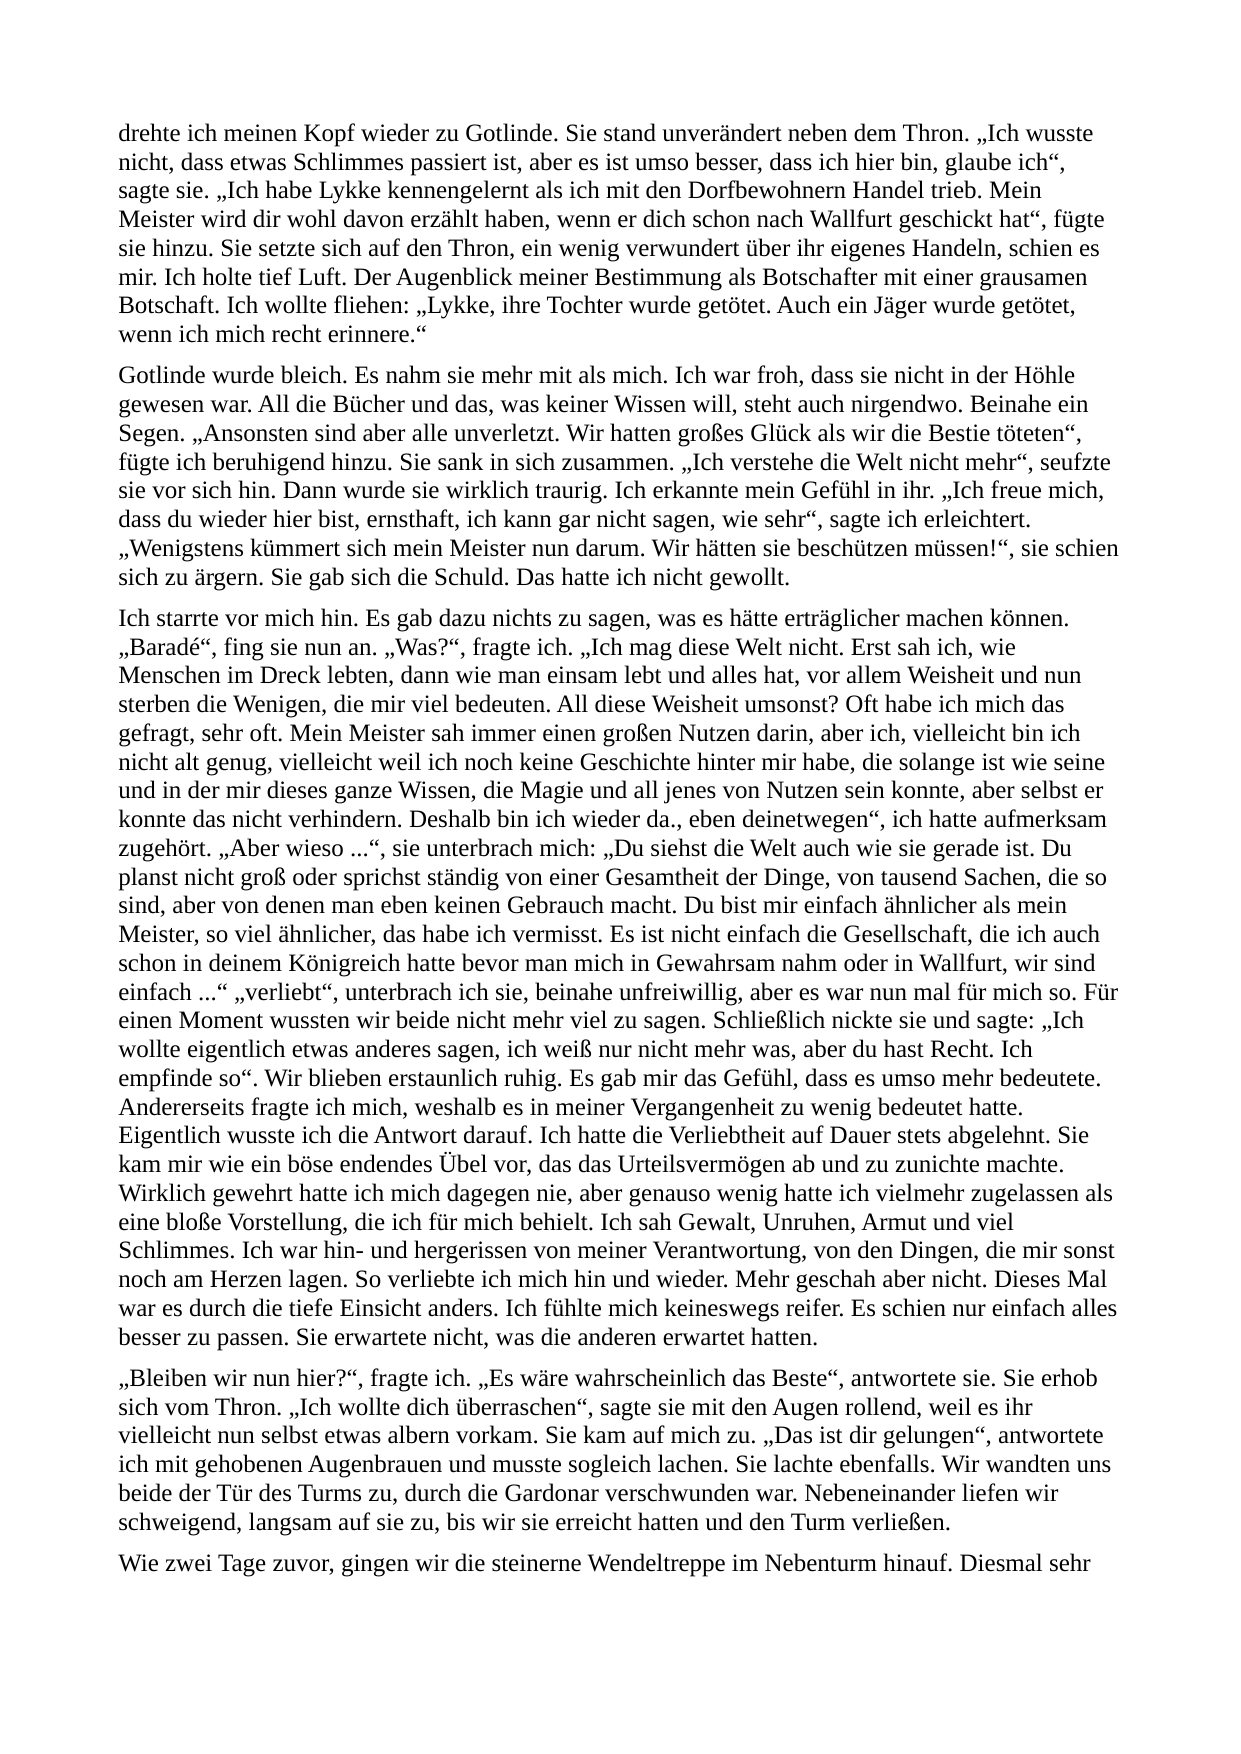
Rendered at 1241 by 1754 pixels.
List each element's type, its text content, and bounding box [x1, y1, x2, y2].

text Gotlinde wurde bleich. Es nahm sie mehr mit als mich. Ich war froh, dass sie nicht in der Höhle gewesen war. All die Bücher und das, was keiner Wissen will, steht auch nirgendwo. Beinahe ein Segen. „Ansonsten sind aber alle unverletzt. Wir hatten großes Glück als wir die Bestie töteten“, fügte ich beruhigend hinzu. Sie sank in sich zusammen. „Ich verstehe die Welt nicht mehr“, seufzte sie vor sich hin. Dann wurde sie wirklich traurig. Ich erkannte mein Gefühl in ihr. „Ich freue mich, dass du wieder hier bist, ernsthaft, ich kann gar nicht sagen, wie sehr“, sagte ich erleichtert. „Wenigstens kümmert sich mein Meister nun darum. Wir hätten sie beschützen müssen!“, sie schien sich zu ärgern. Sie gab sich die Schuld. Das hatte ich nicht gewollt. [118, 361, 1122, 591]
text drehte ich meinen Kopf wieder zu Gotlinde. Sie stand unverändert neben dem Thron. „Ich wusste nicht, dass etwas Schlimmes passiert ist, aber es ist umso besser, dass ich hier bin, glaube ich“, sagte sie. „Ich habe Lykke kennengelernt als ich mit den Dorfbewohnern Handel trieb. Mein Meister wird dir wohl davon erzählt haben, wenn er dich schon nach Wallfurt geschickt hat“, fügte sie hinzu. Sie setzte sich auf den Thron, ein wenig verwundert über ihr eigenes Handeln, schien es mir. Ich holte tief Luft. Der Augenblick meiner Bestimmung als Botschafter mit einer grausamen Botschaft. Ich wollte fliehen: „Lykke, ihre Tochter wurde getötet. Auch ein Jäger wurde getötet, wenn ich mich recht erinnere.“ [118, 118, 1122, 348]
text „Bleiben wir nun hier?“, fragte ich. „Es wäre wahrscheinlich das Beste“, antwortete sie. Sie erhob sich vom Thron. „Ich wollte dich überraschen“, sagte sie mit den Augen rollend, weil es ihr vielleicht nun selbst etwas albern vorkam. Sie kam auf mich zu. „Das ist dir gelungen“, antwortete ich mit gehobenen Augenbrauen und musste sogleich lachen. Sie lachte ebenfalls. Wir wandten uns beide der Tür des Turms zu, durch die Gardonar verschwunden war. Nebeneinander liefen wir schweigend, langsam auf sie zu, bis wir sie erreicht hatten und den Turm verließen. [118, 1363, 1122, 1536]
text Ich starrte vor mich hin. Es gab dazu nichts zu sagen, was es hätte erträglicher machen können. „Baradé“, fing sie nun an. „Was?“, fragte ich. „Ich mag diese Welt nicht. Erst sah ich, wie Menschen im Dreck lebten, dann wie man einsam lebt und alles hat, vor allem Weisheit und nun sterben die Wenigen, die mir viel bedeuten. All diese Weisheit umsonst? Oft habe ich mich das gefragt, sehr oft. Mein Meister sah immer einen großen Nutzen darin, aber ich, vielleicht bin ich nicht alt genug, vielleicht weil ich noch keine Geschichte hinter mir habe, die solange ist wie seine und in der mir dieses ganze Wissen, die Magie und all jenes von Nutzen sein konnte, aber selbst er konnte das nicht verhindern. Deshalb bin ich wieder da., eben deinetwegen“, ich hatte aufmerksam zugehört. „Aber wieso ...“, sie unterbrach mich: „Du siehst die Welt auch wie sie gerade ist. Du planst nicht groß oder sprichst ständig von einer Gesamtheit der Dinge, von tausend Sachen, die so sind, aber von denen man eben keinen Gebrauch macht. Du bist mir einfach ähnlicher als mein Meister, so viel ähnlicher, das habe ich vermisst. Es ist nicht einfach die Gesellschaft, die ich auch schon in deinem Königreich hatte bevor man mich in Gewahrsam nahm oder in Wallfurt, wir sind einfach ...“ „verliebt“, unterbrach ich sie, beinahe unfreiwillig, aber es war nun mal für mich so. Für einen Moment wussten wir beide nicht mehr viel zu sagen. Schließlich nickte sie und sagte: „Ich wollte eigentlich etwas anderes sagen, ich weiß nur nicht mehr was, aber du hast Recht. Ich empfinde so“. Wir blieben erstaunlich ruhig. Es gab mir das Gefühl, dass es umso mehr bedeutete. Andererseits fragte ich mich, weshalb es in meiner Vergangenheit zu wenig bedeutet hatte. Eigentlich wusste ich die Antwort darauf. Ich hatte die Verliebtheit auf Dauer stets abgelehnt. Sie kam mir wie ein böse endendes Übel vor, das das Urteilsvermögen ab und zu zunichte machte. Wirklich gewehrt hatte ich mich dagegen nie, aber genauso wenig hatte ich vielmehr zugelassen als eine bloße Vorstellung, die ich für mich behielt. Ich sah Gewalt, Unruhen, Armut und viel Schlimmes. Ich war hin- und hergerissen von meiner Verantwortung, von den Dingen, die mir sonst noch am Herzen lagen. So verliebte ich mich hin und wieder. Mehr geschah aber nicht. Dieses Mal war es durch die tiefe Einsicht anders. Ich fühlte mich keineswegs reifer. Es schien nur einfach alles besser zu passen. Sie erwartete nicht, was die anderen erwartet hatten. [118, 603, 1122, 1351]
text Wie zwei Tage zuvor, gingen wir die steinerne Wendeltreppe im Nebenturm hinauf. Diesmal sehr [118, 1548, 1122, 1577]
